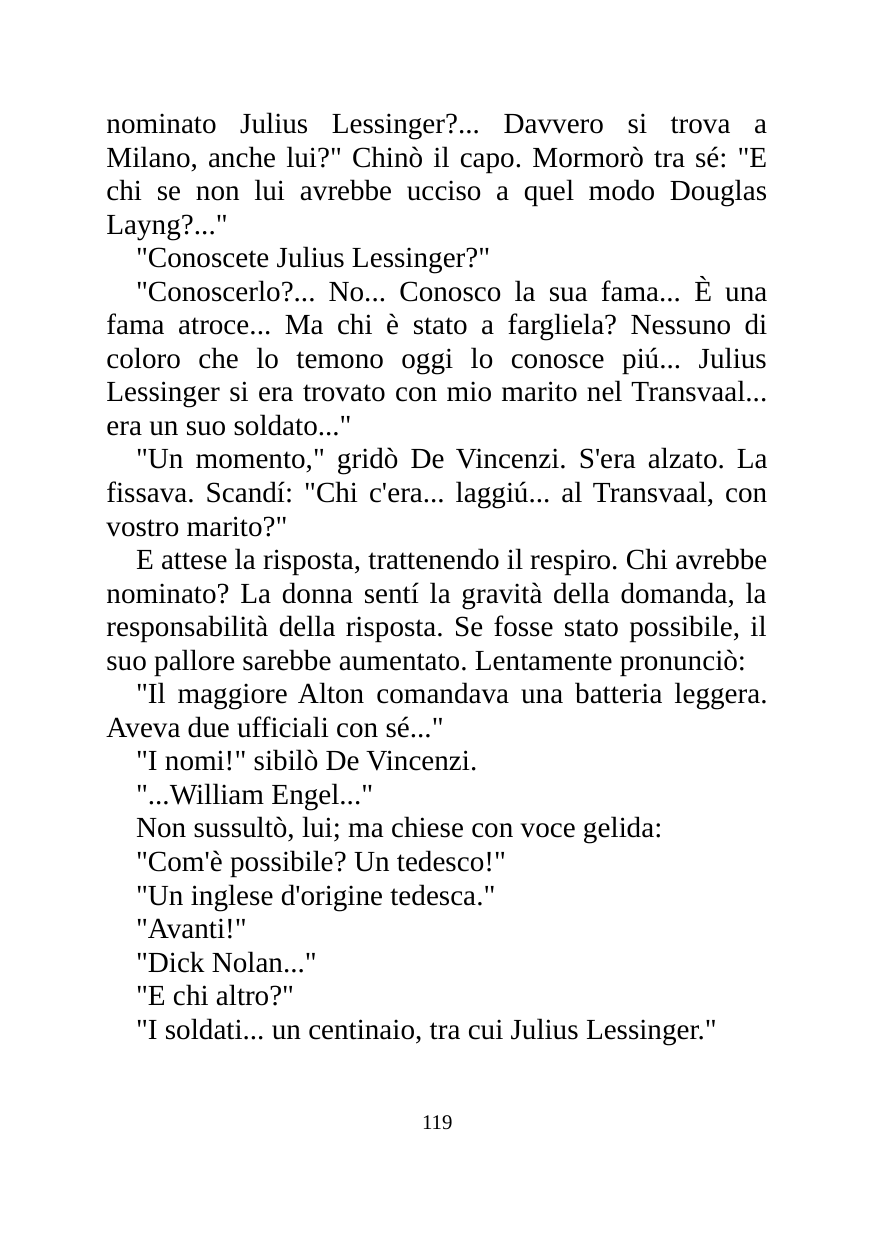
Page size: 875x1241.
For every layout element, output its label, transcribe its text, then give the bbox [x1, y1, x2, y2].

text "Conoscerlo?... No... Conosco la sua fama... È una fama atroce... Ma chi è stato a fargliela? Nessuno di coloro che lo temono oggi lo conosce piú... Julius Lessinger si era trovato con mio marito nel Transvaal... era un suo soldato..." [106, 274, 768, 442]
text E attese la risposta, trattenendo il respiro. Chi avrebbe nominato? La donna sentí la gravità della domanda, la responsabilità della risposta. Se fosse stato possibile, il suo pallore sarebbe aumentato. Lentamente pronunciò: [106, 542, 768, 676]
text Non sussultò, lui; ma chiese con voce gelida: [106, 811, 768, 844]
text "Avanti!" [106, 911, 768, 945]
text "Com'è possibile? Un tedesco!" [106, 844, 768, 878]
text "Un momento," gridò De Vincenzi. S'era alzato. La fissava. Scandí: "Chi c'era... laggiú... al Transvaal, con vostro marito?" [106, 442, 768, 542]
text "...William Engel..." [106, 777, 768, 811]
text "I soldati... un centinaio, tra cui Julius Lessinger." [106, 1012, 768, 1045]
text "Un inglese d'origine tedesca." [106, 878, 768, 911]
text nominato Julius Lessinger?... Davvero si trova a Milano, anche lui?" Chinò il capo. Mormorò tra sé: "E chi se non lui avrebbe ucciso a quel modo Douglas Layng?..." [106, 106, 768, 240]
text "Conoscete Julius Lessinger?" [106, 240, 768, 274]
text "E chi altro?" [106, 978, 768, 1012]
text "I nomi!" sibilò De Vincenzi. [106, 743, 768, 777]
text "Il maggiore Alton comandava una batteria leggera. Aveva due ufficiali con sé..." [106, 676, 768, 743]
text "Dick Nolan..." [106, 945, 768, 978]
